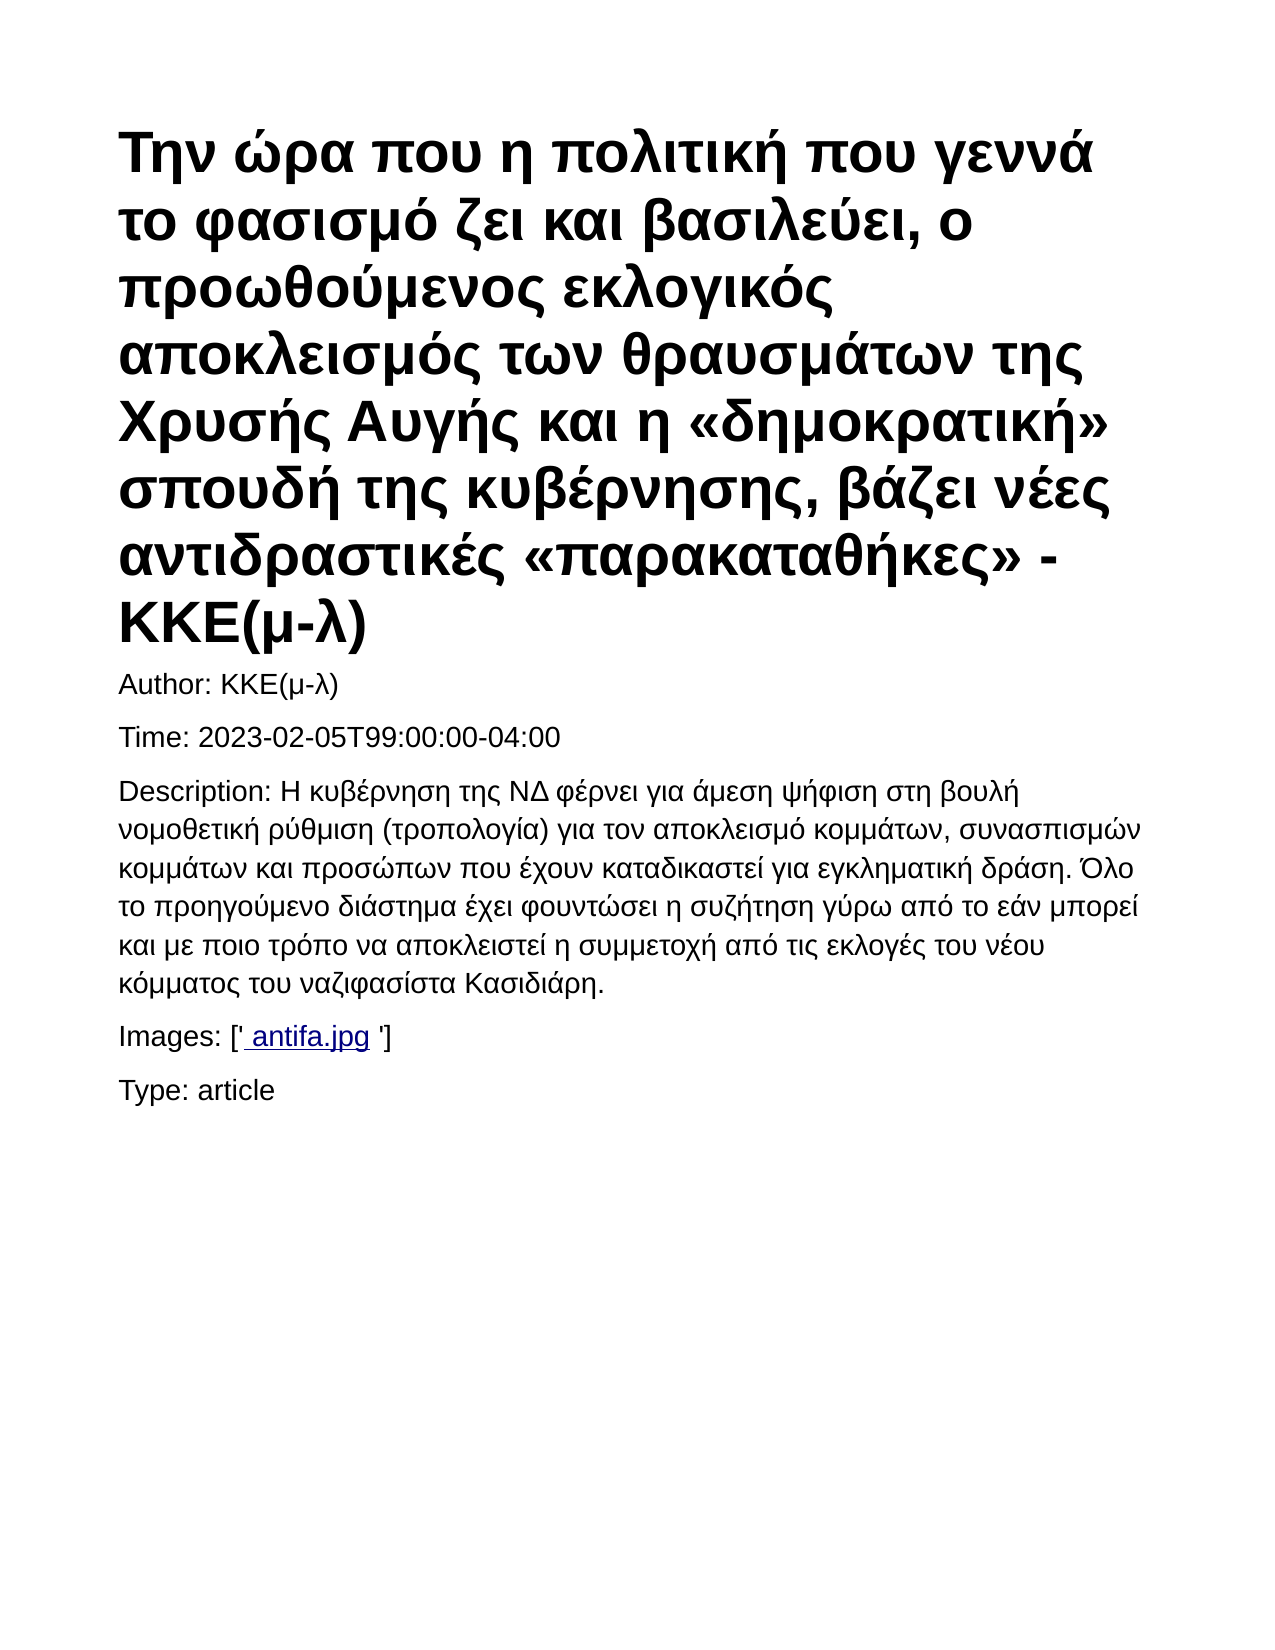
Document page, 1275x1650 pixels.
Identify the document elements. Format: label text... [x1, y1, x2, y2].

text Author: ΚΚΕ(μ-λ) [118, 667, 1157, 701]
text Description: Η κυβέρνηση της ΝΔ φέρνει για άμεση ψήφιση στη βουλή νομοθετική ρύθμιση (τροπολογία) για τον αποκλεισμό κομμάτων, συνασπισμών κομμάτων και προσώπων που έχουν καταδικαστεί για εγκληματική δράση. Όλο το προηγούμενο διάστημα έχει φουντώσει η συζήτηση γύρω από το εάν μπορεί και με ποιο τρόπο να αποκλειστεί η συμμετοχή από τις εκλογές του νέου κόμματος του ναζιφασίστα Κασιδιάρη. [118, 773, 1157, 1000]
subtitle Την ώρα που η πολιτική που γεννά το φασισμό ζει και βασιλεύει, ο προωθούμενος εκλογικός αποκλεισμός των θραυσμάτων της Χρυσής Αυγής και η «δημοκρατική» σπουδή της κυβέρνησης, βάζει νέες αντιδραστικές «παρακαταθήκες» - ΚΚΕ(μ-λ) [118, 118, 1157, 655]
text Time: 2023-02-05T99:00:00-04:00 [118, 720, 1157, 754]
text Type: article [118, 1072, 1157, 1106]
text Images: [' antifa.jpg '] [118, 1019, 1157, 1053]
